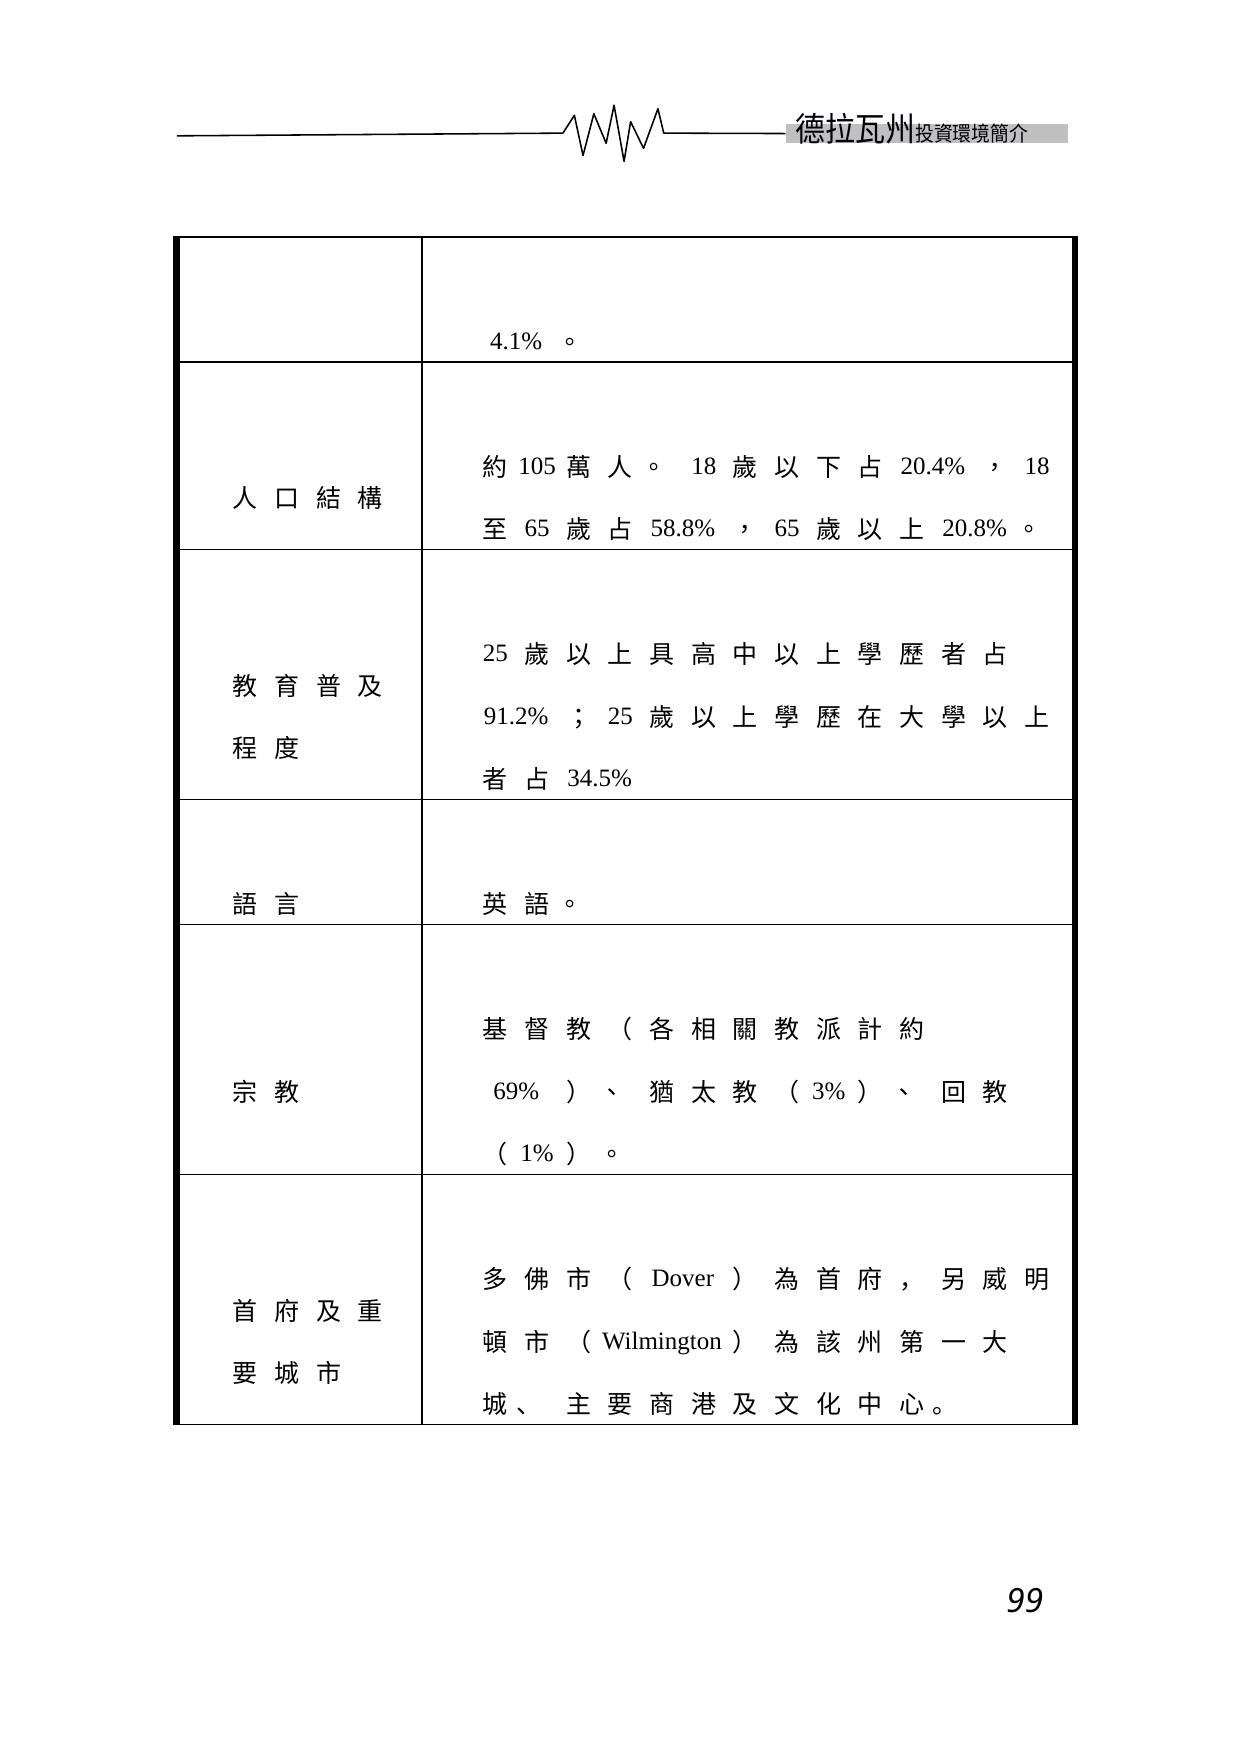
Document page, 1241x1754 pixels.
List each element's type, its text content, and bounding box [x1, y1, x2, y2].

table_cell 教育普及程度 [180, 550, 421, 799]
table_cell 多佛市（Dover）為首府，另威明頓市（Wilmington）為該州第一大城、主要商港及文化中心。 [423, 1175, 1072, 1424]
table_cell [180, 238, 421, 361]
table_cell 人口結構 [180, 363, 421, 549]
table_cell 首府及重要城市 [180, 1175, 421, 1424]
table_cell 宗教 [180, 925, 421, 1174]
table_cell 約105萬人。18歲以下占20.4%，18至65歲占58.8%，65歲以上20.8%。 [423, 363, 1072, 549]
table_cell 25歲以上具高中以上學歷者占91.2%；25歲以上學歷在大學以上者占34.5% [423, 550, 1072, 799]
table_cell 語言 [180, 800, 421, 924]
table_cell 基督教（各相關教派計約69%）、猶太教（3%）、回教（1%）。 [423, 925, 1072, 1174]
table_cell 4.1%。 [423, 238, 1072, 361]
table_cell 英語。 [423, 800, 1072, 924]
